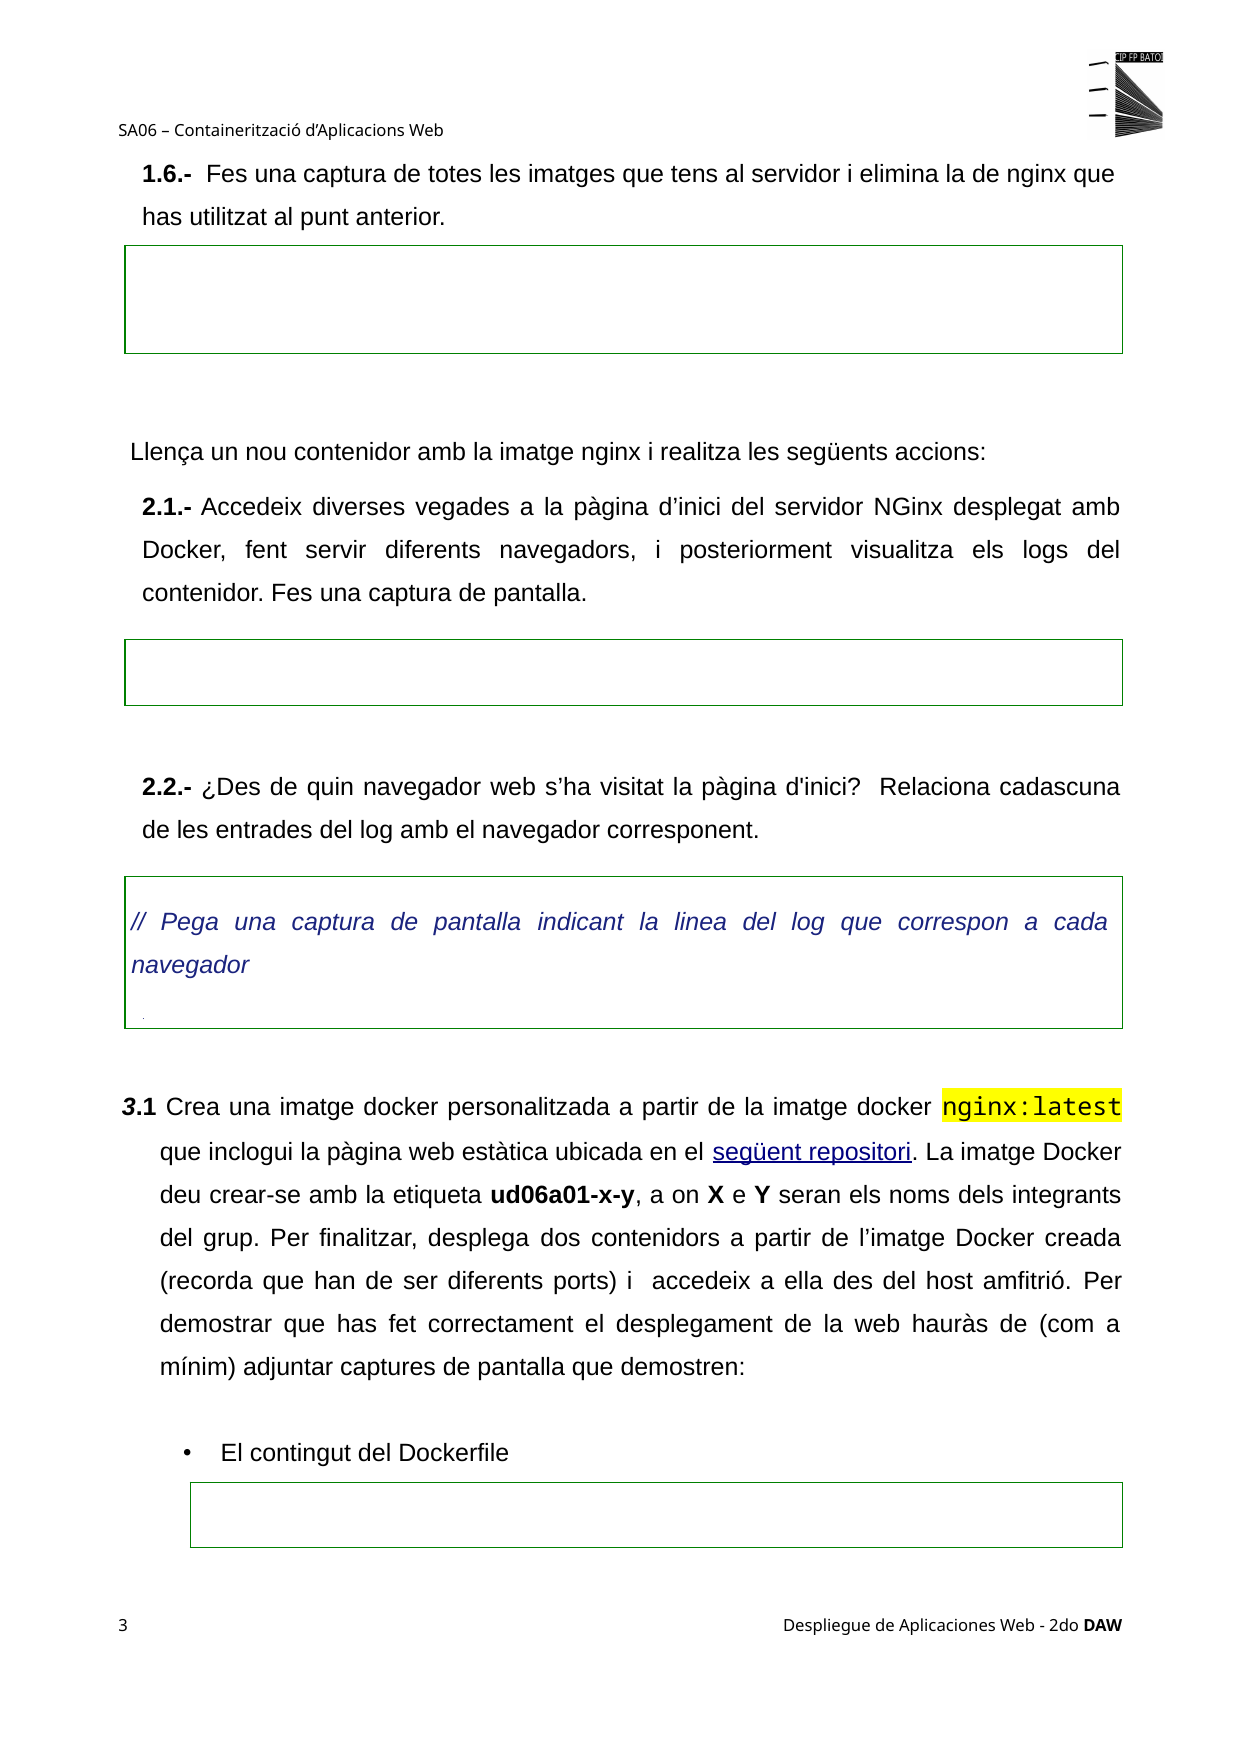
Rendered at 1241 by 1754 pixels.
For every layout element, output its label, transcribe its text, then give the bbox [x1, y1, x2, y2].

table_header [126, 640, 1122, 704]
table_header // Pega una captura de pantalla indicant la linea del log que correspon a cada navegador [126, 877, 1122, 1027]
text Llença un nou contenidor amb la imatge nginx i realitza les següents accions: [130, 437, 1122, 466]
list El contingut del Dockerfile [183, 1438, 1122, 1467]
table_header [126, 246, 1122, 353]
table_header [191, 1483, 1122, 1547]
list 1.6.- Fes una captura de totes les imatges que tens al servidor i elimina la de nginx que has utilitzat al punt anterior. [104, 158, 1122, 230]
list 2.1.- Accedeix diverses vegades a la pàgina d’inici del servidor NGinx desplegat amb Docker, fent servir diferents navegadors, i posteriorment visualitza els logs del contenidor. Fes una captura de pantalla. [104, 492, 1122, 607]
list 2.2.- ¿Des de quin navegador web s’ha visitat la pàgina d'inici? Relaciona cadascuna de les entrades del log amb el navegador corresponent. [104, 772, 1122, 844]
text 3.1 Crea una imatge docker personalitzada a partir de la imatge docker nginx:latest que inclogui la pàgina web estàtica ubicada en el següent repositori. La imatge Docker deu crear-se amb la etiqueta ud06a01-x-y, a on X e Y seran els noms dels integrants del grup. Per finalitzar, desplega dos contenidors a partir de l’imatge Docker creada (recorda que han de ser diferents ports) i accedeix a ella des del host amfitrió. Per demostrar que has fet correctament el desplegament de la web hauràs de (com a mínim) adjuntar captures de pantalla que demostren: [122, 1088, 1122, 1381]
picture [1087, 49, 1165, 140]
